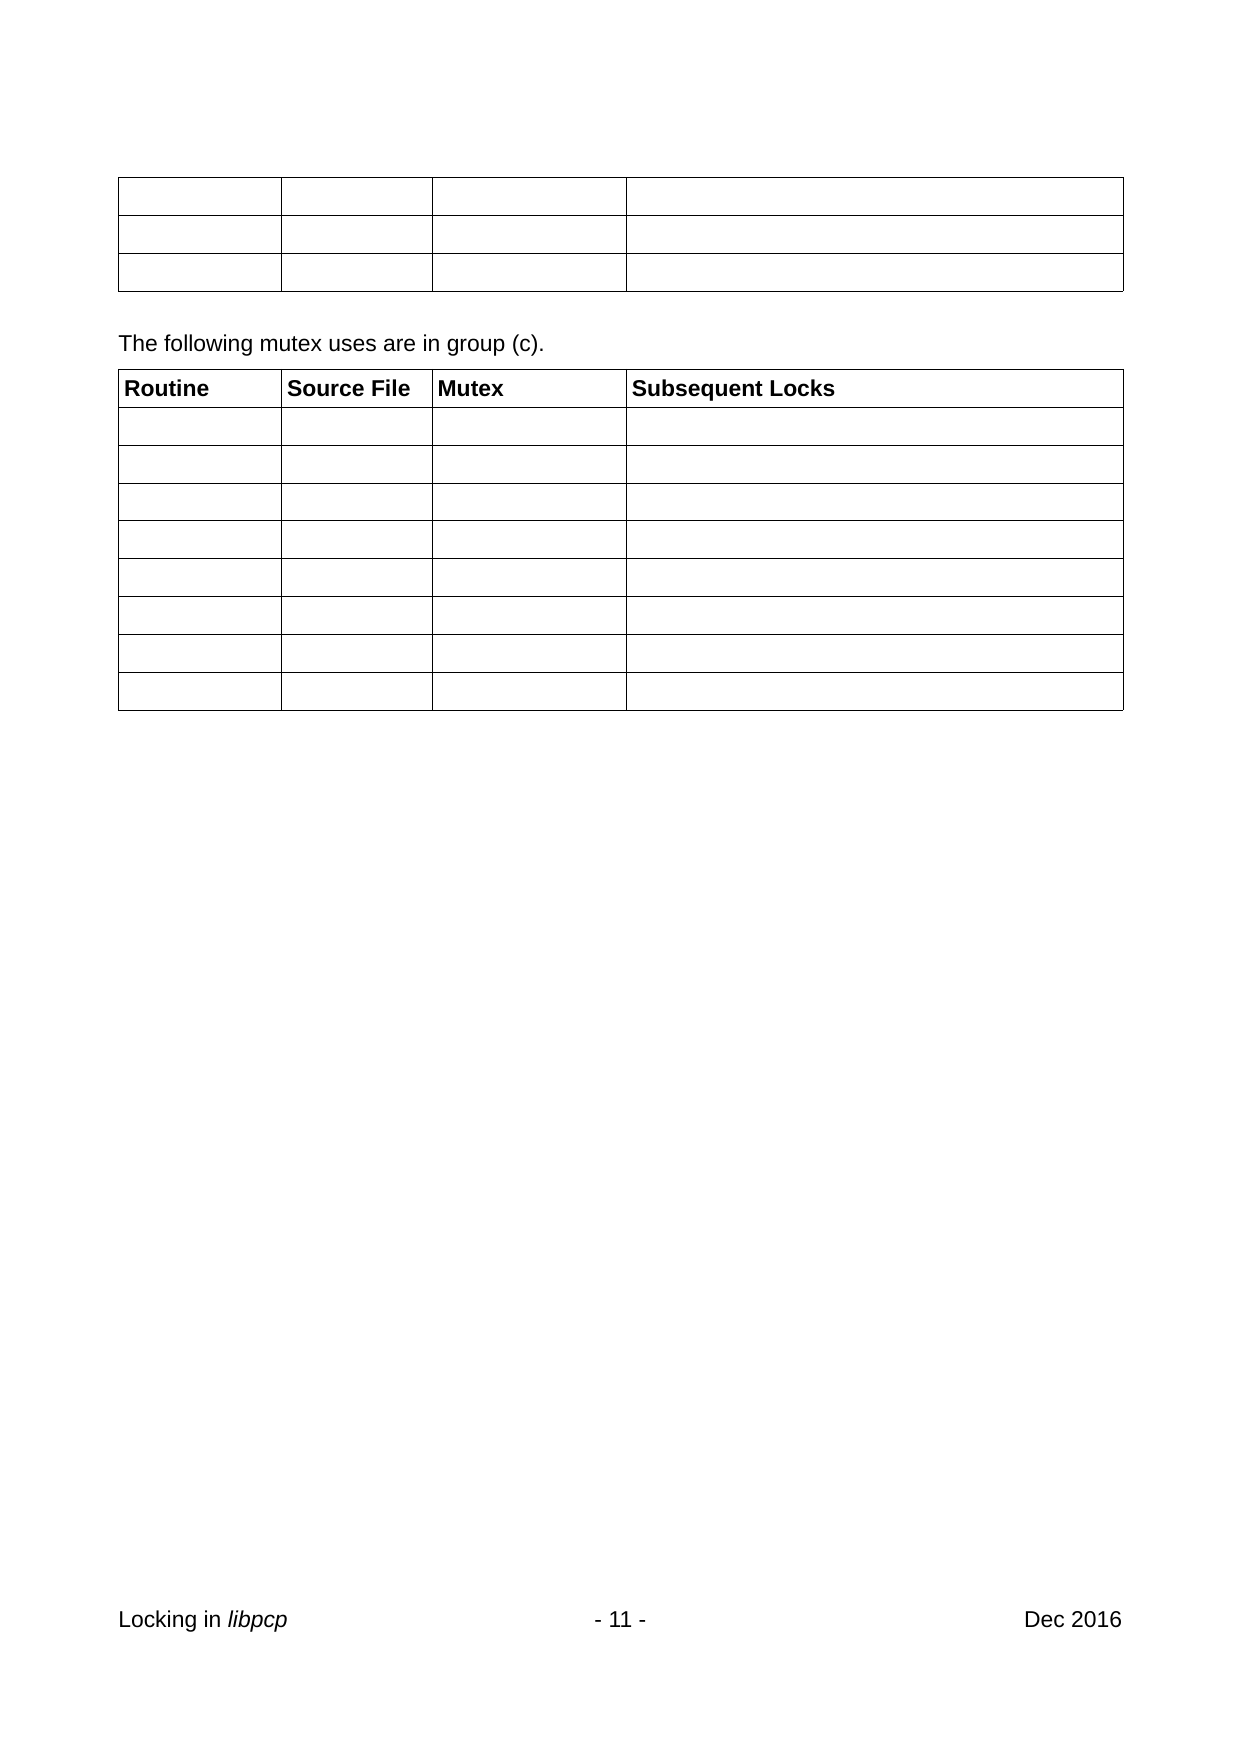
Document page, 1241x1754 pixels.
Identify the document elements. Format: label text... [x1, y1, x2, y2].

table_cell [119, 521, 281, 558]
table_cell [433, 559, 626, 596]
table_cell [433, 408, 626, 444]
table_cell [433, 446, 626, 482]
table_cell [627, 635, 1123, 672]
table_cell [433, 484, 626, 520]
table_cell [282, 254, 432, 291]
table_header Routine [119, 370, 281, 407]
table_cell [433, 635, 626, 672]
table_cell [282, 521, 432, 558]
table_cell [627, 408, 1123, 444]
table_cell [119, 178, 281, 215]
table_cell [282, 635, 432, 672]
table_cell [433, 597, 626, 634]
table_cell [433, 178, 626, 215]
table_header Mutex [433, 370, 626, 407]
table_header Subsequent Locks [627, 370, 1123, 407]
table_cell [433, 673, 626, 710]
table_cell [119, 635, 281, 672]
table_cell [433, 216, 626, 253]
table_cell [627, 559, 1123, 596]
table_header Source File [282, 370, 432, 407]
table_cell [627, 597, 1123, 634]
table_cell [119, 673, 281, 710]
table_cell [282, 216, 432, 253]
table_cell [627, 484, 1123, 520]
table_cell [119, 484, 281, 520]
table_cell [282, 559, 432, 596]
table_cell [119, 408, 281, 444]
table_cell [627, 446, 1123, 482]
table_cell [282, 178, 432, 215]
table_cell [282, 408, 432, 444]
table_cell [627, 521, 1123, 558]
table_cell [282, 673, 432, 710]
table_cell [627, 673, 1123, 710]
table_cell [119, 446, 281, 482]
table_cell [433, 521, 626, 558]
table_cell [119, 216, 281, 253]
table_cell [282, 446, 432, 482]
table_cell [433, 254, 626, 291]
table_cell [119, 559, 281, 596]
table_cell [627, 216, 1123, 253]
table_cell [282, 484, 432, 520]
text The following mutex uses are in group (c). [118, 330, 1122, 356]
table_cell [627, 178, 1123, 215]
table_cell [282, 597, 432, 634]
table_cell [119, 254, 281, 291]
table_cell [627, 254, 1123, 291]
table_cell [119, 597, 281, 634]
